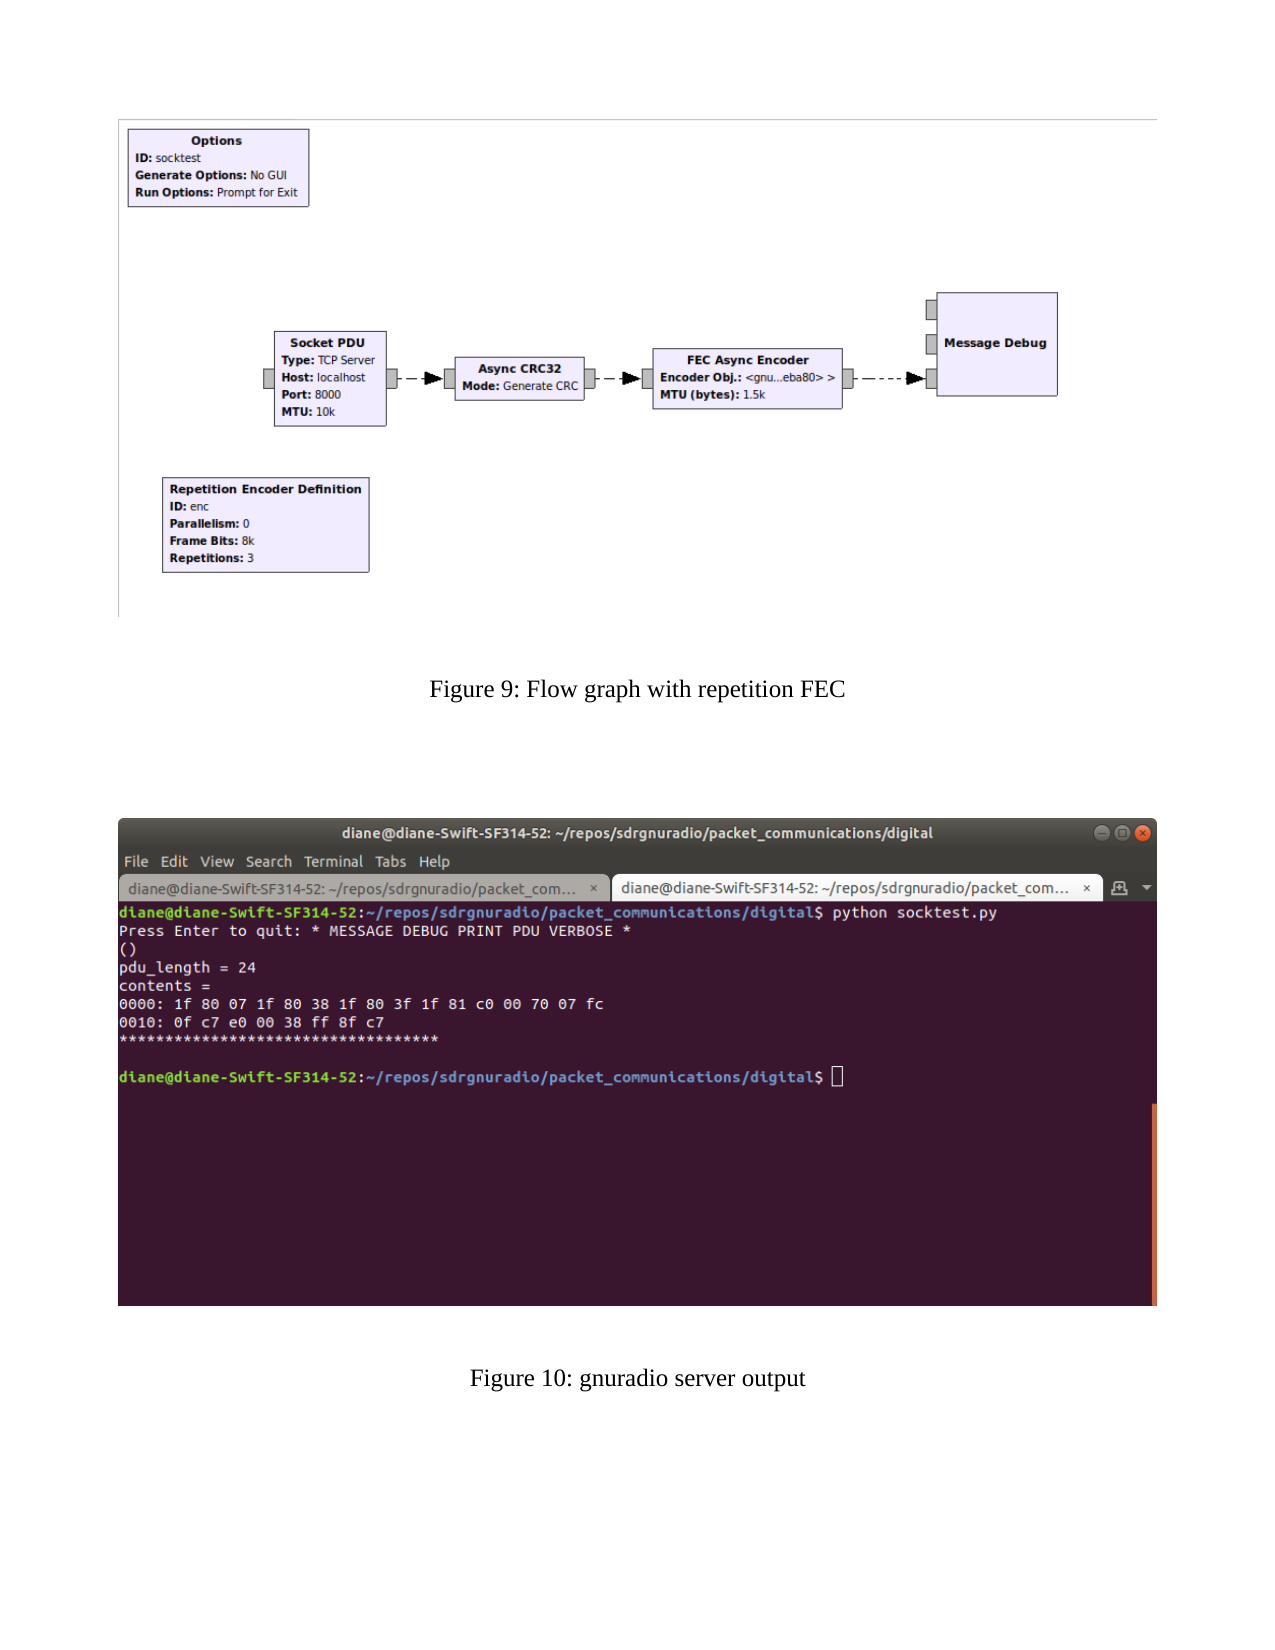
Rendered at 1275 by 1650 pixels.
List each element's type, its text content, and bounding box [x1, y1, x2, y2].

picture [118, 118, 1157, 617]
text Figure 10: gnuradio server output [118, 1363, 1157, 1392]
text Figure 9: Flow graph with repetition FEC [118, 674, 1157, 703]
picture [118, 818, 1157, 1306]
